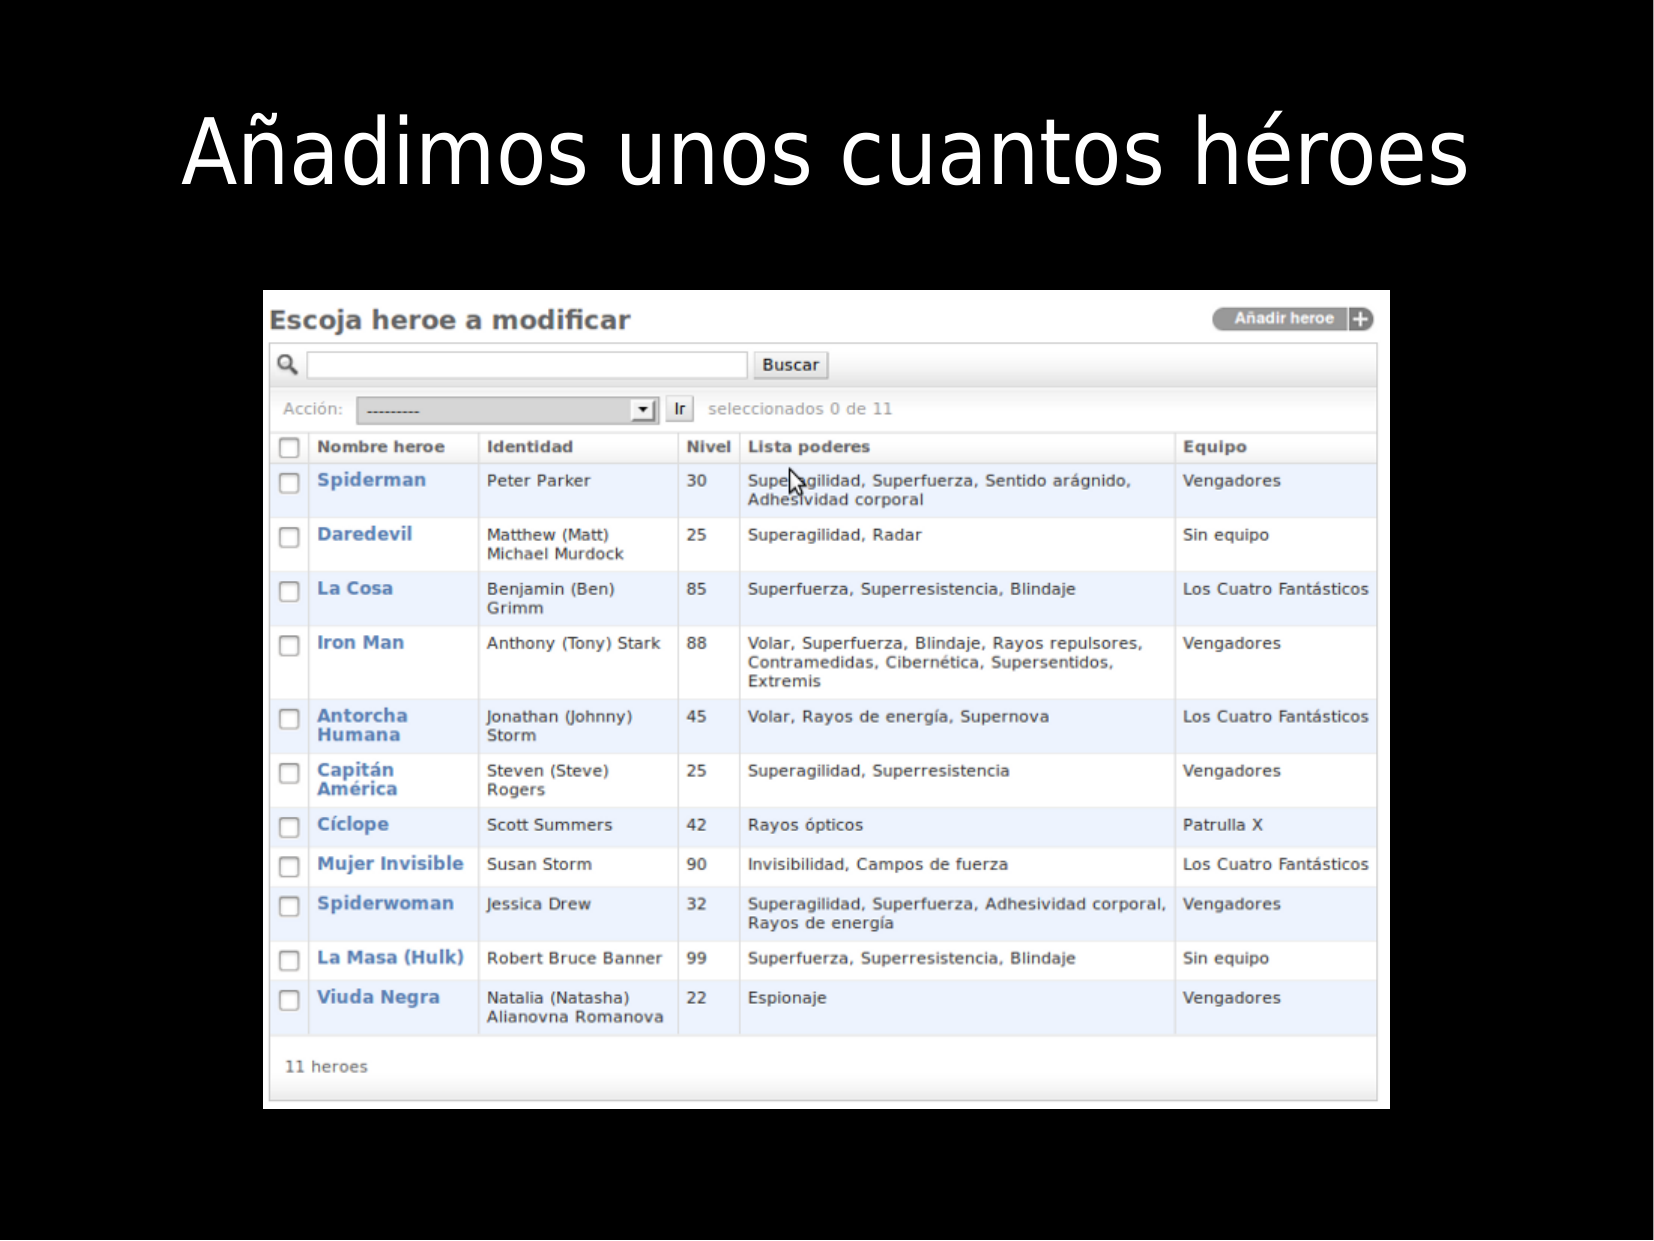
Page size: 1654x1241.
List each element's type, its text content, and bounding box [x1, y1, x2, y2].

title Añadimos unos cuantos héroes [82, 49, 1571, 257]
picture [263, 290, 1390, 1109]
